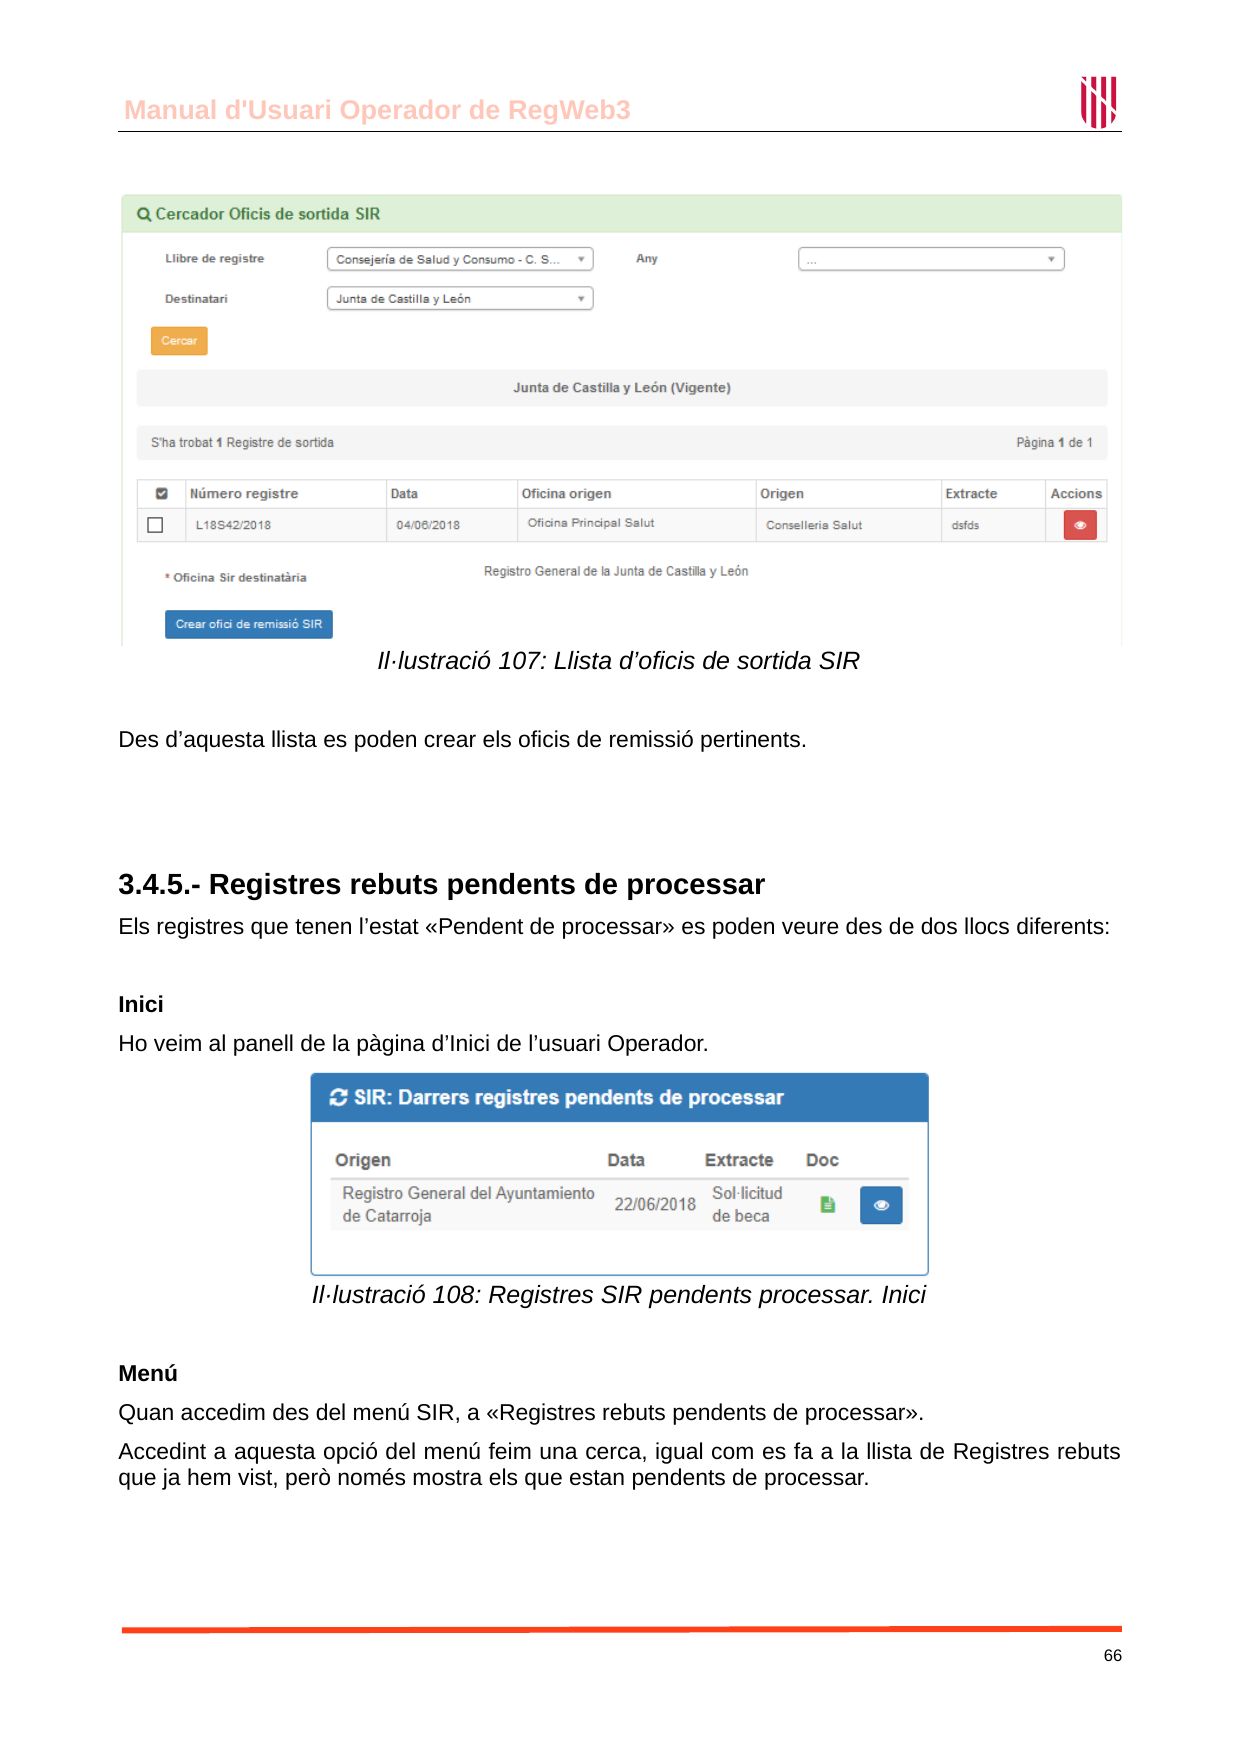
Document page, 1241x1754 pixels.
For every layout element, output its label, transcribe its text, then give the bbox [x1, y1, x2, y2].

picture [307, 1068, 934, 1281]
text Els registres que tenen l’estat «Pendent de processar» es poden veure des de dos llocs diferents: [118, 913, 1122, 940]
text Des d’aquesta llista es poden crear els oficis de remissió pertinents. [118, 726, 1122, 752]
text Menú [118, 1360, 1122, 1387]
picture [1078, 74, 1119, 130]
text Ho veim al panell de la pàgina d’Inici de l’usuari Operador. [118, 1030, 1122, 1056]
subtitle Registres rebuts pendents de processar [118, 867, 1122, 901]
text Quan accedim des del menú SIR, a «Registres rebuts pendents de processar». [118, 1399, 1122, 1426]
text Inici [118, 991, 1122, 1017]
text Accedint a aquesta opció del menú feim una cerca, igual com es fa a la llista de Registres rebuts que ja hem vist, però només mostra els que estan pendents de processar. [118, 1438, 1122, 1491]
picture [118, 192, 1123, 646]
list Il·lustració 108: Registres SIR pendents processar. Inici [118, 1281, 1122, 1309]
list Il·lustració 107: Llista d’oficis de sortida SIR [118, 646, 1122, 674]
